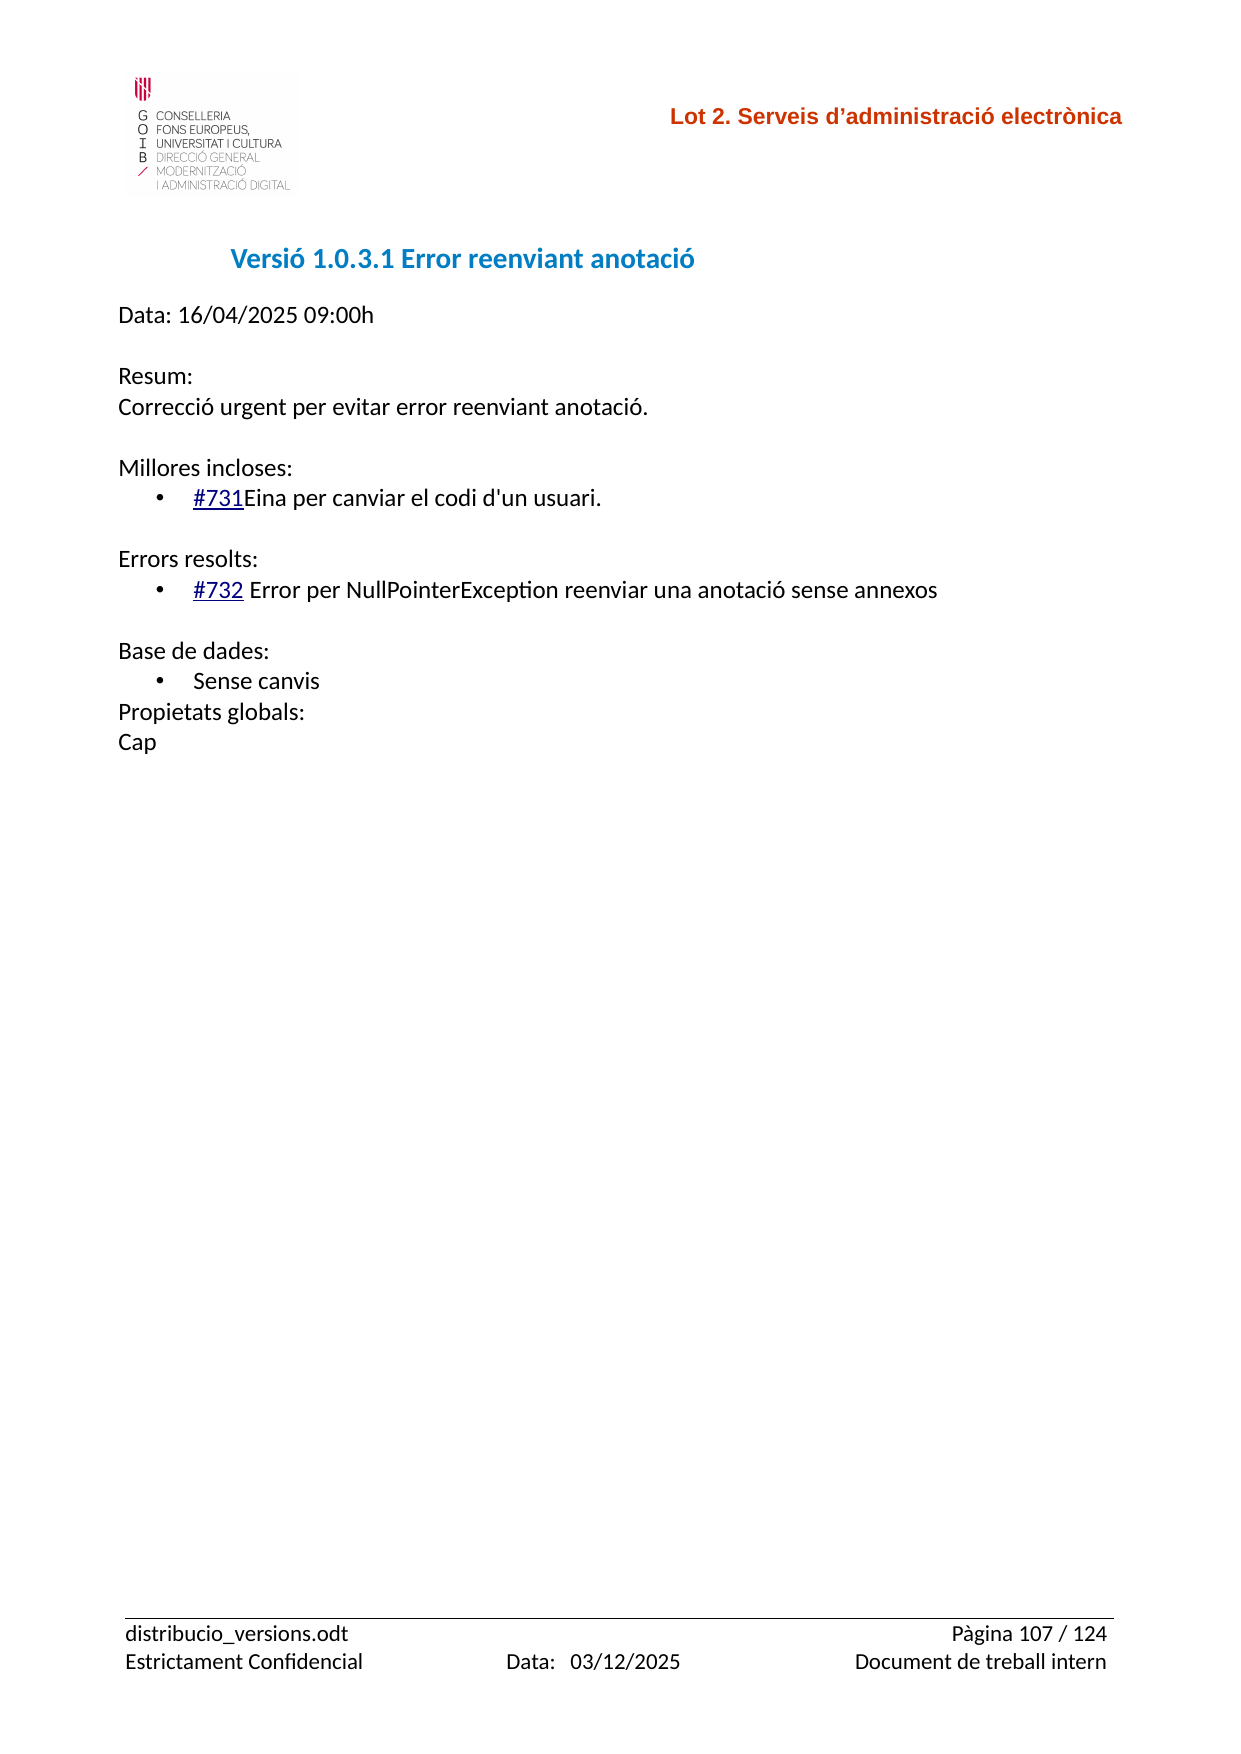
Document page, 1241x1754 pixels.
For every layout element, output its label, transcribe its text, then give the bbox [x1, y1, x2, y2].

text Propietats globals: [118, 696, 1122, 726]
text Correcció urgent per evitar error reenviant anotació. [118, 391, 1122, 421]
picture [126, 70, 299, 197]
text Millores incloses: [118, 452, 1122, 482]
list Sense canvis [156, 665, 1122, 696]
text Cap [118, 726, 1122, 757]
subtitle Versió 1.0.3.1 Error reenviant anotació [153, 240, 1122, 275]
list #732 Error per NullPointerException reenviar una anotació sense annexos [156, 574, 1122, 604]
text Data: 16/04/2025 09:00h [118, 299, 1122, 329]
text Base de dades: [118, 635, 1122, 665]
list #731Eina per canviar el codi d'un usuari. [156, 482, 1122, 513]
text Errors resolts: [118, 543, 1122, 574]
text Resum: [118, 360, 1122, 391]
